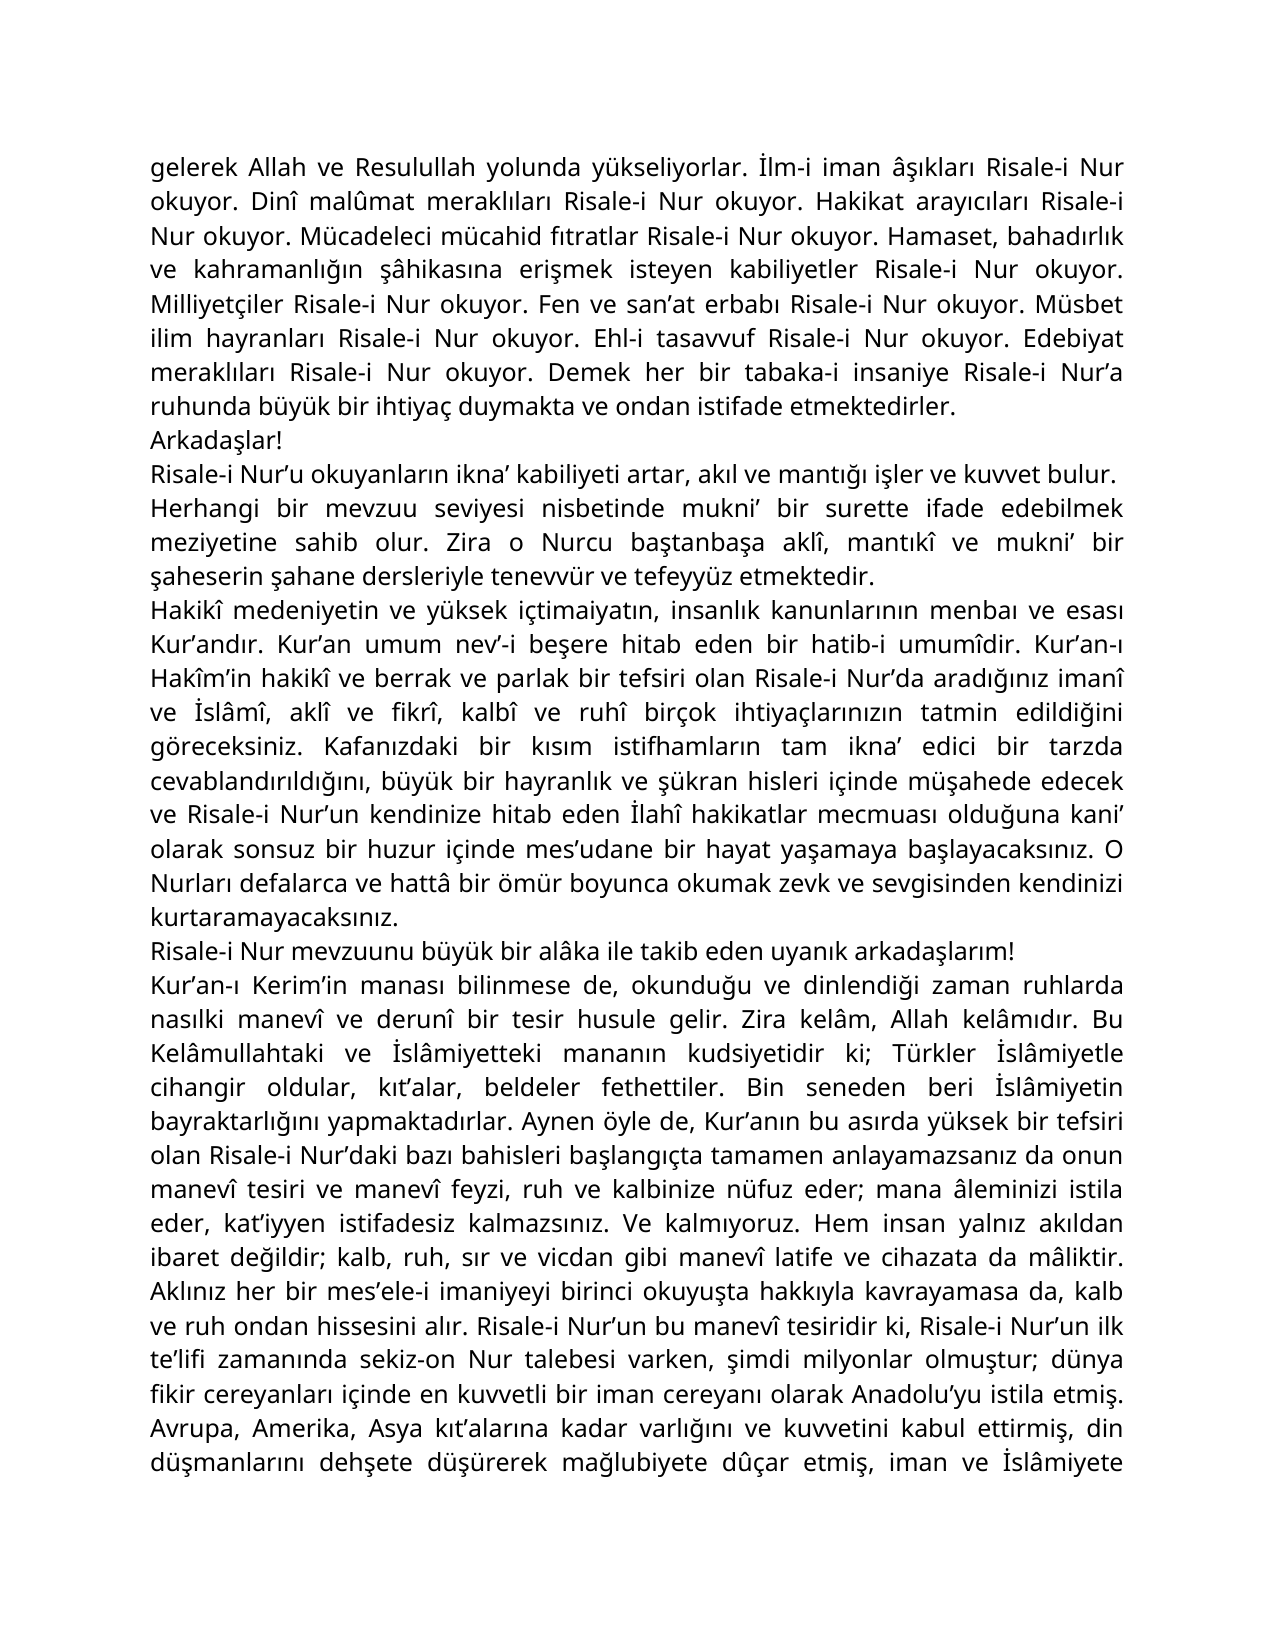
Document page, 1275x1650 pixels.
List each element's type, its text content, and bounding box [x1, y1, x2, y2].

text Risale-i Nur mevzuunu büyük bir alâka ile takib eden uyanık arkadaşlarım! [150, 933, 1125, 967]
text Hakikî medeniyetin ve yüksek içtimaiyatın, insanlık kanunlarının menbaı ve esası Kur’andır. Kur’an umum nev’-i beşere hitab eden bir hatib-i umumîdir. Kur’an-ı Hakîm’in hakikî ve berrak ve parlak bir tefsiri olan Risale-i Nur’da aradığınız imanî ve İslâmî, aklî ve fikrî, kalbî ve ruhî birçok ihtiyaçlarınızın tatmin edildiğini göreceksiniz. Kafanızdaki bir kısım istifhamların tam ikna’ edici bir tarzda cevablandırıldığını, büyük bir hayranlık ve şükran hisleri içinde müşahede edecek ve Risale-i Nur’un kendinize hitab eden İlahî hakikatlar mecmuası olduğuna kani’ olarak sonsuz bir huzur içinde mes’udane bir hayat yaşamaya başlayacaksınız. O Nurları defalarca ve hattâ bir ömür boyunca okumak zevk ve sevgisinden kendinizi kurtaramayacaksınız. [150, 593, 1125, 933]
text Kur’an-ı Kerim’in manası bilinmese de, okunduğu ve dinlendiği zaman ruhlarda nasılki manevî ve derunî bir tesir husule gelir. Zira kelâm, Allah kelâmıdır. Bu Kelâmullahtaki ve İslâmiyetteki mananın kudsiyetidir ki; Türkler İslâmiyetle cihangir oldular, kıt’alar, beldeler fethettiler. Bin seneden beri İslâmiyetin bayraktarlığını yapmaktadırlar. Aynen öyle de, Kur’anın bu asırda yüksek bir tefsiri olan Risale-i Nur’daki bazı bahisleri başlangıçta tamamen anlayamazsanız da onun manevî tesiri ve manevî feyzi, ruh ve kalbinize nüfuz eder; mana âleminizi istila eder, kat’iyyen istifadesiz kalmazsınız. Ve kalmıyoruz. Hem insan yalnız akıldan ibaret değildir; kalb, ruh, sır ve vicdan gibi manevî latife ve cihazata da mâliktir. Aklınız her bir mes’ele-i imaniyeyi birinci okuyuşta hakkıyla kavrayamasa da, kalb ve ruh ondan hissesini alır. Risale-i Nur’un bu manevî tesiridir ki, Risale-i Nur’un ilk te’lifi zamanında sekiz-on Nur talebesi varken, şimdi milyonlar olmuştur; dünya fikir cereyanları içinde en kuvvetli bir iman cereyanı olarak Anadolu’yu istila etmiş. Avrupa, Amerika, Asya kıt’alarına kadar varlığını ve kuvvetini kabul ettirmiş, din düşmanlarını dehşete düşürerek mağlubiyete dûçar etmiş, iman ve İslâmiyete [150, 967, 1125, 1478]
text Herhangi bir mevzuu seviyesi nisbetinde mukni’ bir surette ifade edebilmek meziyetine sahib olur. Zira o Nurcu baştanbaşa aklî, mantıkî ve mukni’ bir şaheserin şahane dersleriyle tenevvür ve tefeyyüz etmektedir. [150, 491, 1125, 593]
text gelerek Allah ve Resulullah yolunda yükseliyorlar. İlm-i iman âşıkları Risale-i Nur okuyor. Dinî malûmat meraklıları Risale-i Nur okuyor. Hakikat arayıcıları Risale-i Nur okuyor. Mücadeleci mücahid fıtratlar Risale-i Nur okuyor. Hamaset, bahadırlık ve kahramanlığın şâhikasına erişmek isteyen kabiliyetler Risale-i Nur okuyor. Milliyetçiler Risale-i Nur okuyor. Fen ve san’at erbabı Risale-i Nur okuyor. Müsbet ilim hayranları Risale-i Nur okuyor. Ehl-i tasavvuf Risale-i Nur okuyor. Edebiyat meraklıları Risale-i Nur okuyor. Demek her bir tabaka-i insaniye Risale-i Nur’a ruhunda büyük bir ihtiyaç duymakta ve ondan istifade etmektedirler. [150, 150, 1125, 422]
text Arkadaşlar! [150, 422, 1125, 457]
text Risale-i Nur’u okuyanların ikna’ kabiliyeti artar, akıl ve mantığı işler ve kuvvet bulur. [150, 457, 1125, 491]
